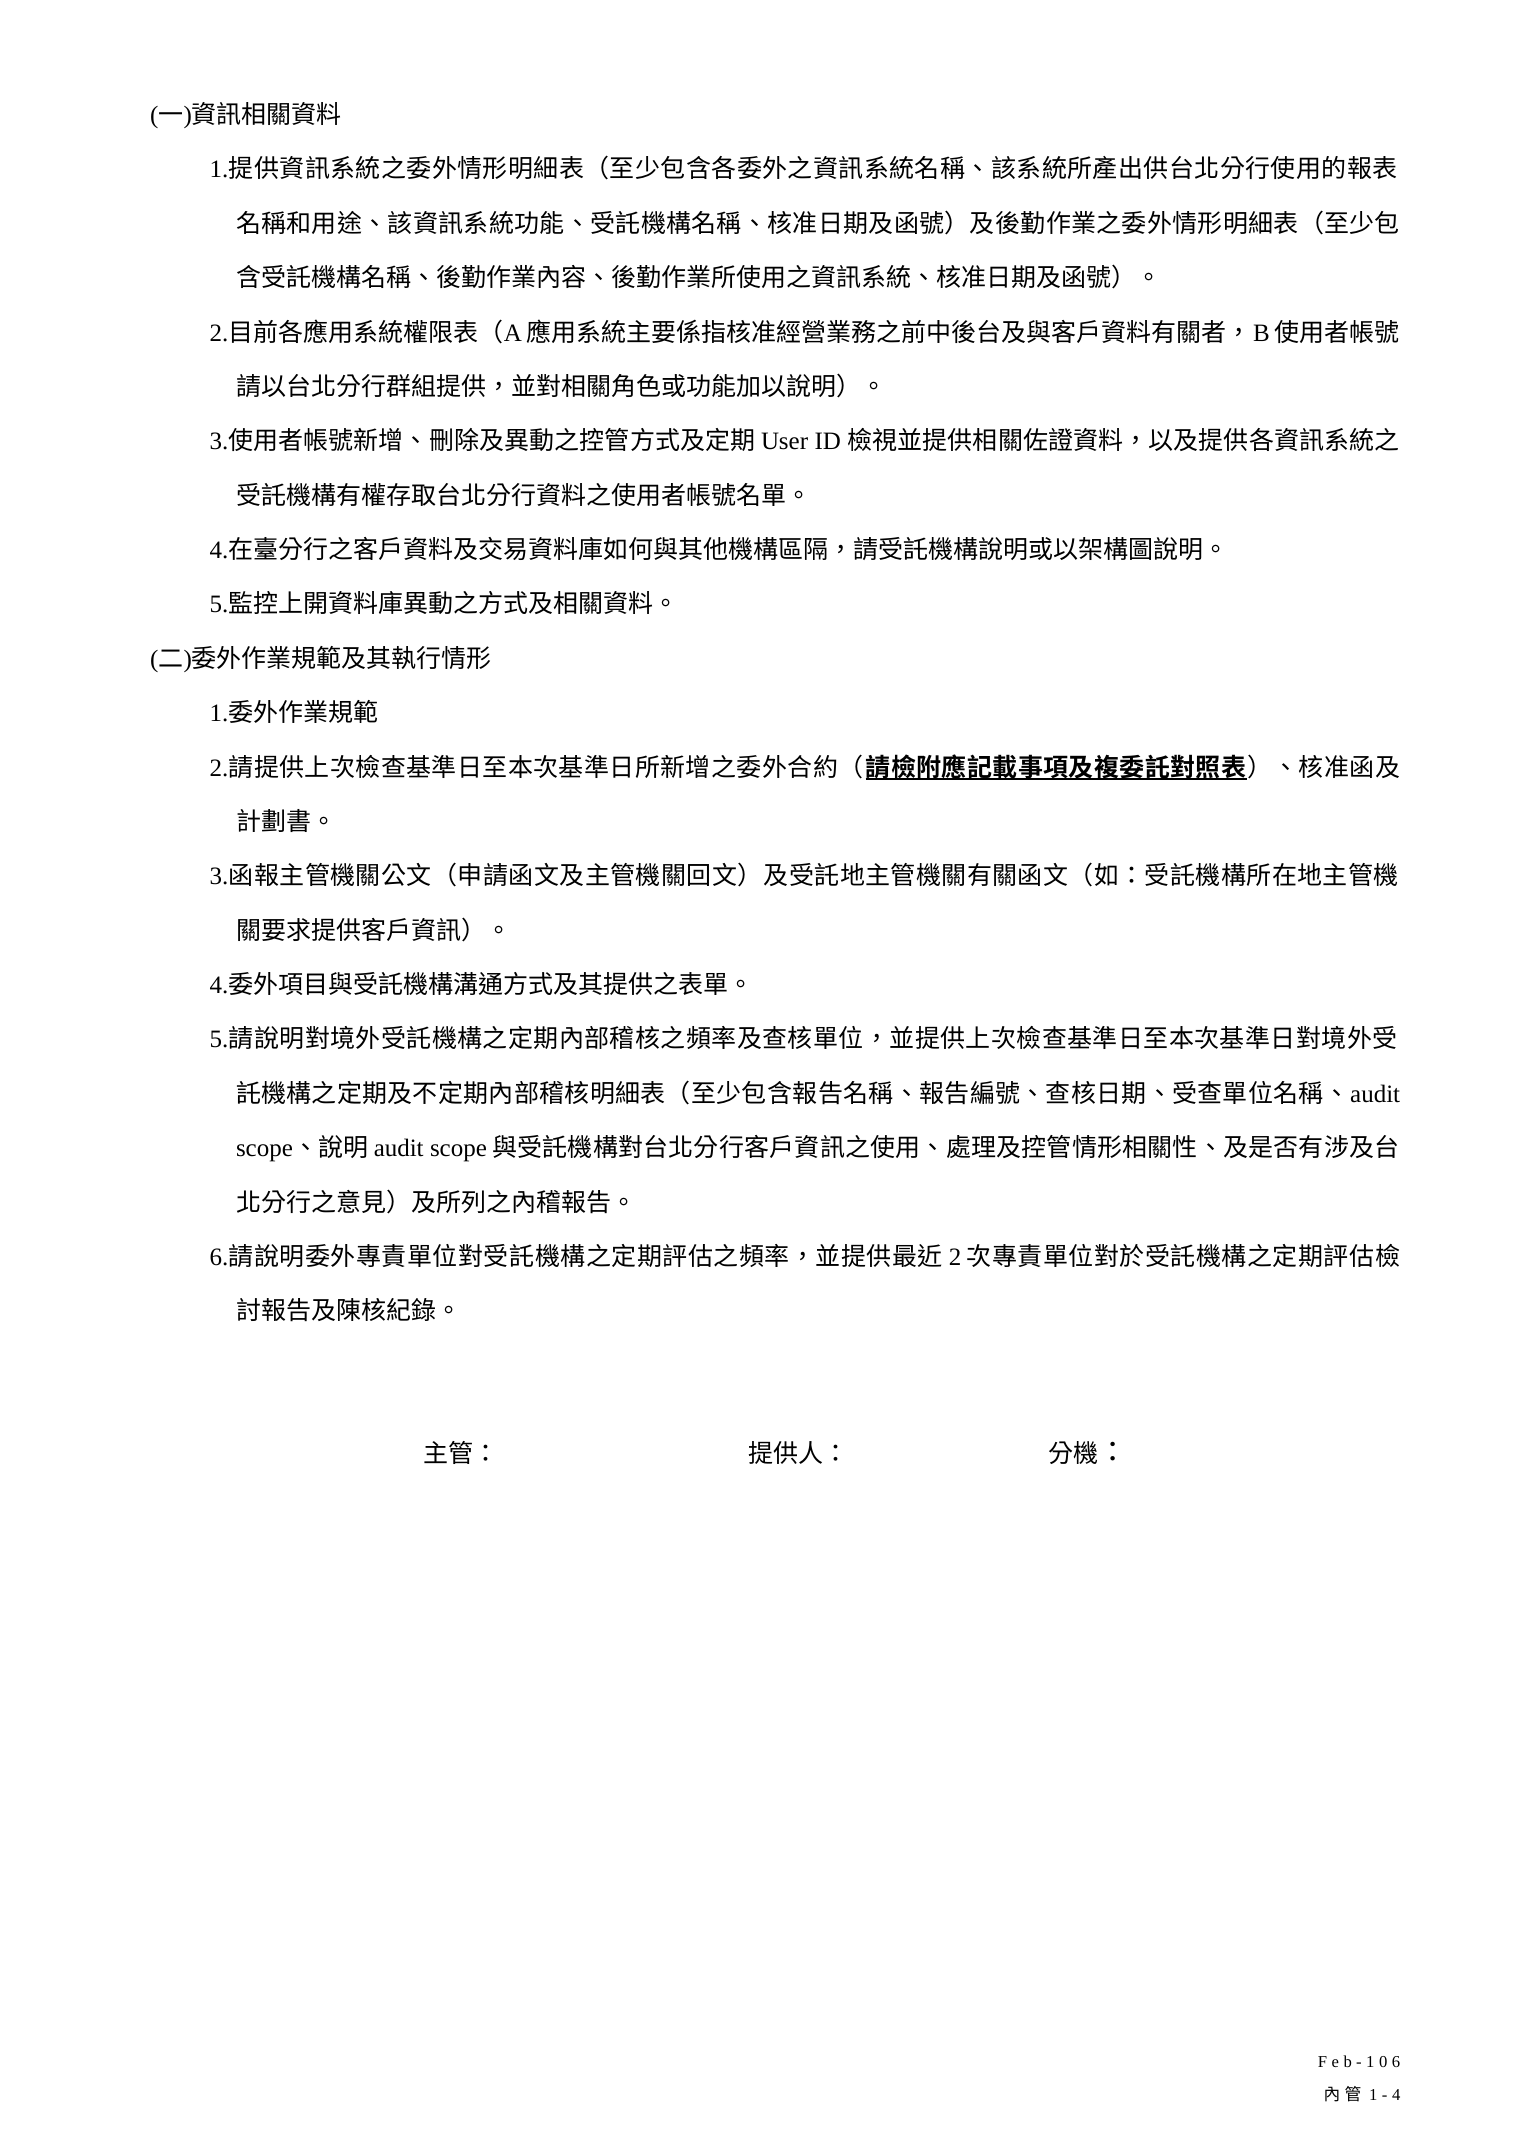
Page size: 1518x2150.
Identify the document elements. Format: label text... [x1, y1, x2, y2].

text 4.在臺分行之客戶資料及交易資料庫如何與其他機構區隔，請受託機構說明或以架構圖說明。 [209, 529, 1400, 566]
text (二)委外作業規範及其執行情形 [150, 638, 1400, 674]
text 1.提供資訊系統之委外情形明細表（至少包含各委外之資訊系統名稱、該系統所產出供台北分行使用的報表名稱和用途、該資訊系統功能、受託機構名稱、核准日期及函號）及後勤作業之委外情形明細表（至少包含受託機構名稱、後勤作業內容、後勤作業所使用之資訊系統、核准日期及函號）。 [209, 149, 1400, 294]
text 3.函報主管機關公文（申請函文及主管機關回文）及受託地主管機關有關函文（如：受託機構所在地主管機關要求提供客戶資訊）。 [209, 856, 1400, 946]
text 5.監控上開資料庫異動之方式及相關資料。 [209, 584, 1400, 620]
text 1.委外作業規範 [209, 693, 1400, 729]
text 6.請說明委外專責單位對受託機構之定期評估之頻率，並提供最近2次專責單位對於受託機構之定期評估檢討報告及陳核紀錄。 [209, 1236, 1400, 1327]
text 5.請說明對境外受託機構之定期內部稽核之頻率及查核單位，並提供上次檢查基準日至本次基準日對境外受託機構之定期及不定期內部稽核明細表（至少包含報告名稱、報告編號、查核日期、受查單位名稱、audit scope、說明audit scope與受託機構對台北分行客戶資訊之使用、處理及控管情形相關性、及是否有涉及台北分行之意見）及所列之內稽報告。 [209, 1019, 1400, 1218]
text 主管： 提供人： 分機： [150, 1408, 1400, 1470]
text 3.使用者帳號新增、刪除及異動之控管方式及定期User ID 檢視並提供相關佐證資料，以及提供各資訊系統之受託機構有權存取台北分行資料之使用者帳號名單。 [209, 421, 1400, 511]
text (一)資訊相關資料 [150, 94, 1400, 131]
text 2.目前各應用系統權限表（A應用系統主要係指核准經營業務之前中後台及與客戶資料有關者，B使用者帳號請以台北分行群組提供，並對相關角色或功能加以說明）。 [209, 312, 1400, 403]
text 4.委外項目與受託機構溝通方式及其提供之表單。 [209, 964, 1400, 1001]
text 2.請提供上次檢查基準日至本次基準日所新增之委外合約（請檢附應記載事項及複委託對照表）、核准函及計劃書。 [209, 747, 1400, 838]
